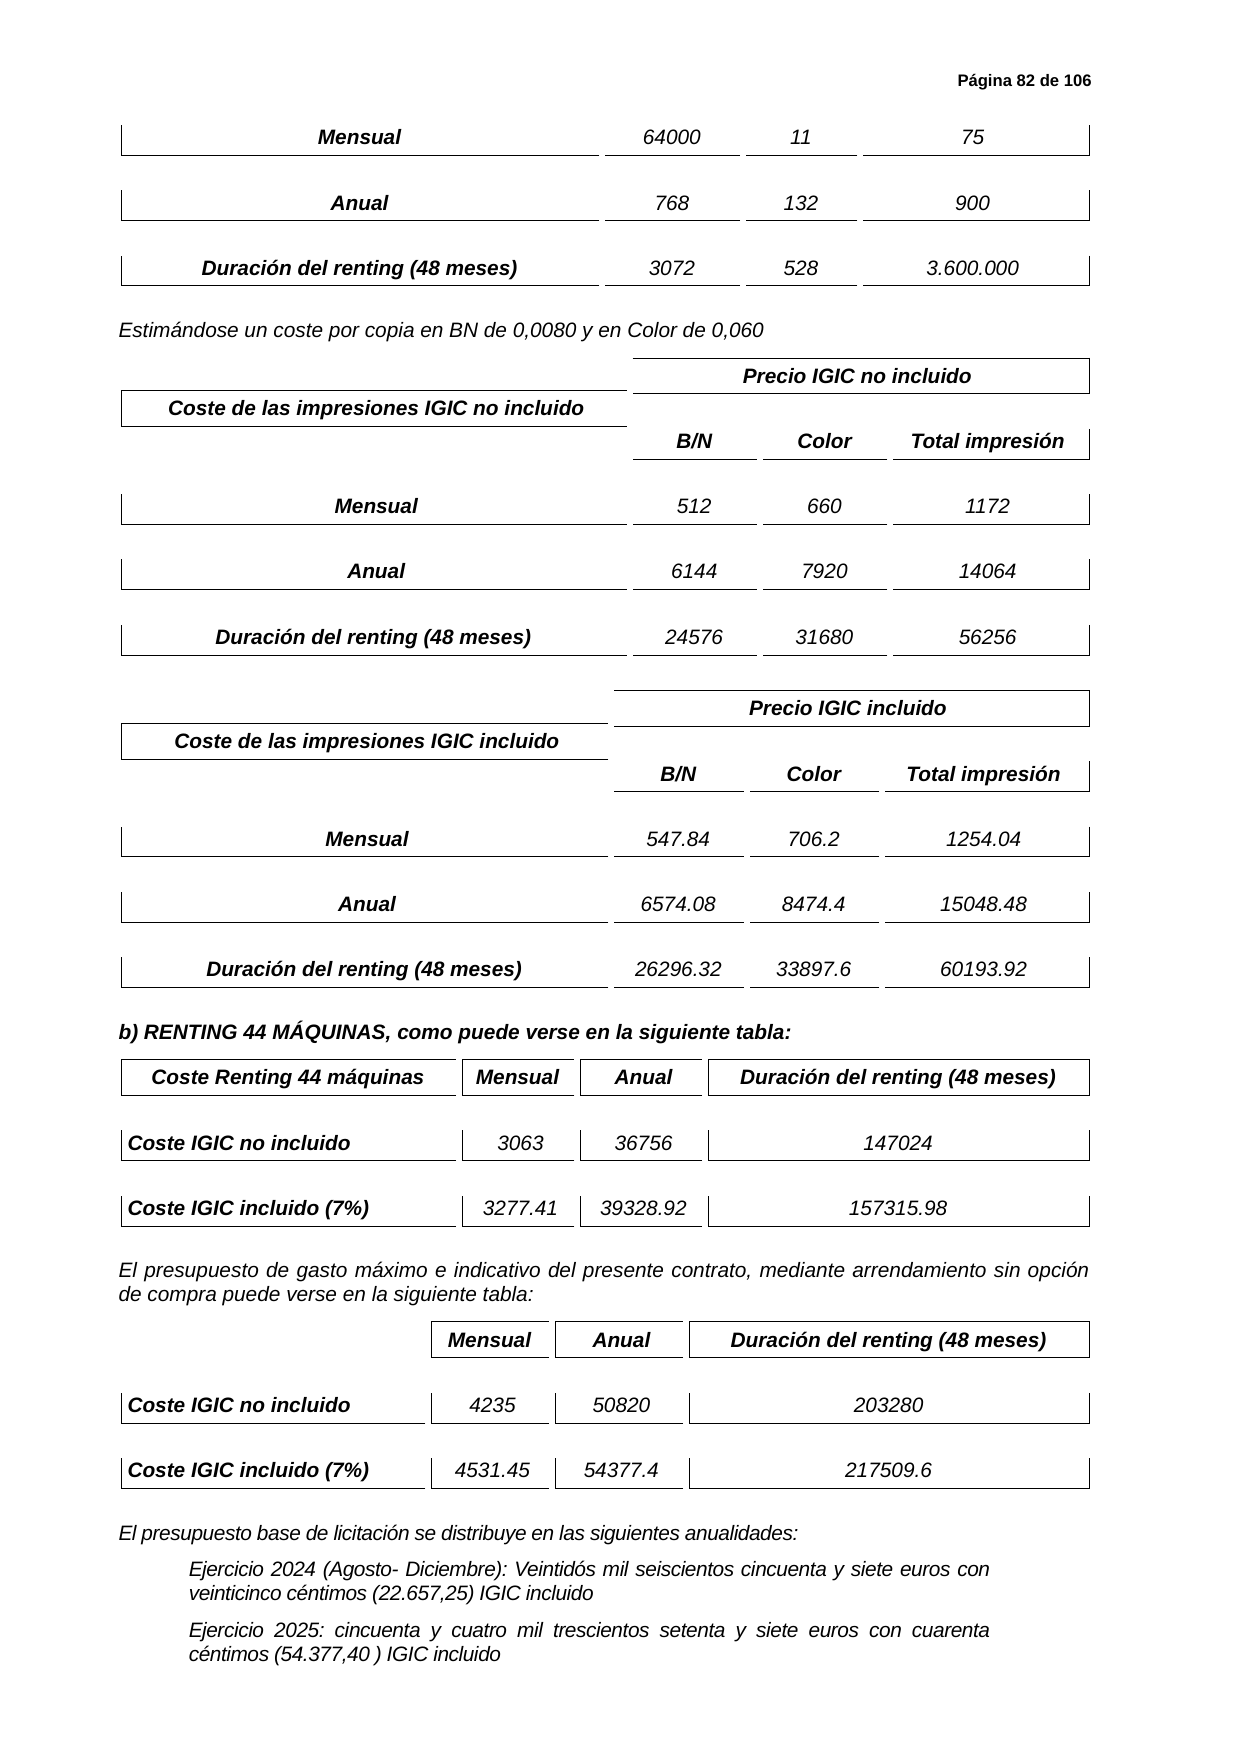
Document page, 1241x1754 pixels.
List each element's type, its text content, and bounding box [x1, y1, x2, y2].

table_cell Duración del renting (48 meses) [118, 253, 602, 318]
table_cell 39328,92 [577, 1193, 705, 1258]
table_cell 203280 [686, 1390, 1092, 1455]
table_cell 60193,92 [882, 954, 1092, 1020]
table_cell Duración del renting (48 meses) [118, 954, 611, 1020]
table_cell Coste IGIC incluido (7%) [118, 1193, 459, 1258]
table_cell 528 [743, 253, 860, 318]
table_cell 3.600.000 [860, 253, 1092, 318]
table_cell Color [747, 759, 882, 824]
text Estimándose un coste por copia en BN de 0,0080 y en Color de 0,060 [118, 318, 1092, 342]
text Ejercicio 2025: cincuenta y cuatro mil trescientos setenta y siete euros con cuarenta céntimos (54.377,40 ) IGIC incluido [188, 1617, 992, 1665]
table_cell Anual [118, 889, 611, 954]
table_cell 3277,41 [459, 1193, 577, 1258]
table_cell 512 [630, 491, 760, 556]
table_cell 31680 [760, 622, 890, 687]
table_cell 547,84 [611, 824, 747, 889]
table_cell 7920 [760, 556, 890, 622]
text El presupuesto base de licitación se distribuye en las siguientes anualidades: [118, 1521, 1092, 1544]
table_header Anual [577, 1056, 705, 1127]
table_header Mensual [428, 1319, 552, 1390]
table_cell 75 [860, 122, 1092, 187]
table_cell 768 [602, 188, 743, 253]
table_cell 8474,4 [747, 889, 882, 954]
table_header Mensual [459, 1056, 577, 1127]
table_header [118, 1319, 428, 1390]
table_cell 6574,08 [611, 889, 747, 954]
table_cell 24576 [630, 622, 760, 687]
table_header Precio IGIC no incluido [630, 355, 1092, 426]
table_cell 50820 [552, 1390, 686, 1455]
table_cell Coste IGIC incluido (7%) [118, 1455, 428, 1521]
table_cell 157315,98 [705, 1193, 1092, 1258]
table_cell B/N [630, 426, 760, 491]
table_cell 3072 [602, 253, 743, 318]
table_cell 56256 [890, 622, 1092, 687]
table_header Coste de las impresiones IGIC incluido [118, 687, 611, 824]
table_cell 54377,4 [552, 1455, 686, 1521]
table_cell 36756 [577, 1128, 705, 1193]
table_cell 64000 [602, 122, 743, 187]
table_header Duración del renting (48 meses) [686, 1319, 1092, 1390]
table_cell 217509,6 [686, 1455, 1092, 1521]
table_cell 132 [743, 188, 860, 253]
table_cell Anual [118, 556, 630, 622]
table_cell 3063 [459, 1128, 577, 1193]
table_header Precio IGIC incluido [611, 687, 1092, 758]
table_cell 6144 [630, 556, 760, 622]
table_cell 4531,45 [428, 1455, 552, 1521]
table_cell 1172 [890, 491, 1092, 556]
table_cell Color [760, 426, 890, 491]
table_cell Duración del renting (48 meses) [118, 622, 630, 687]
table_cell Total impresión [890, 426, 1092, 491]
table_cell 1254,04 [882, 824, 1092, 889]
table_cell Anual [118, 188, 602, 253]
text Ejercicio 2024 (Agosto- Diciembre): Veintidós mil seiscientos cincuenta y siete euros con veinticinco céntimos (22.657,25) IGIC incluido [188, 1557, 992, 1605]
table_header Coste de las impresiones IGIC no incluido [118, 355, 630, 491]
table_cell 660 [760, 491, 890, 556]
table_cell Coste IGIC no incluido [118, 1390, 428, 1455]
table_cell 706,2 [747, 824, 882, 889]
table_cell 15048,48 [882, 889, 1092, 954]
table_cell Mensual [118, 824, 611, 889]
table_cell Coste IGIC no incluido [118, 1128, 459, 1193]
table_cell 4235 [428, 1390, 552, 1455]
table_cell 900 [860, 188, 1092, 253]
text El presupuesto de gasto máximo e indicativo del presente contrato, mediante arrendamiento sin opción de compra puede verse en la siguiente tabla: [118, 1258, 1092, 1306]
text b) RENTING 44 MÁQUINAS, como puede verse en la siguiente tabla: [118, 1020, 1092, 1044]
table_cell Mensual [118, 491, 630, 556]
table_cell 14064 [890, 556, 1092, 622]
table_cell 26296,32 [611, 954, 747, 1020]
table_header Anual [552, 1319, 686, 1390]
table_header Duración del renting (48 meses) [705, 1056, 1092, 1127]
table_header Coste Renting 44 máquinas [118, 1056, 459, 1127]
table_cell Total impresión [882, 759, 1092, 824]
table_cell 11 [743, 122, 860, 187]
table_cell Mensual [118, 122, 602, 187]
table_cell 33897,6 [747, 954, 882, 1020]
table_cell 147024 [705, 1128, 1092, 1193]
table_cell B/N [611, 759, 747, 824]
